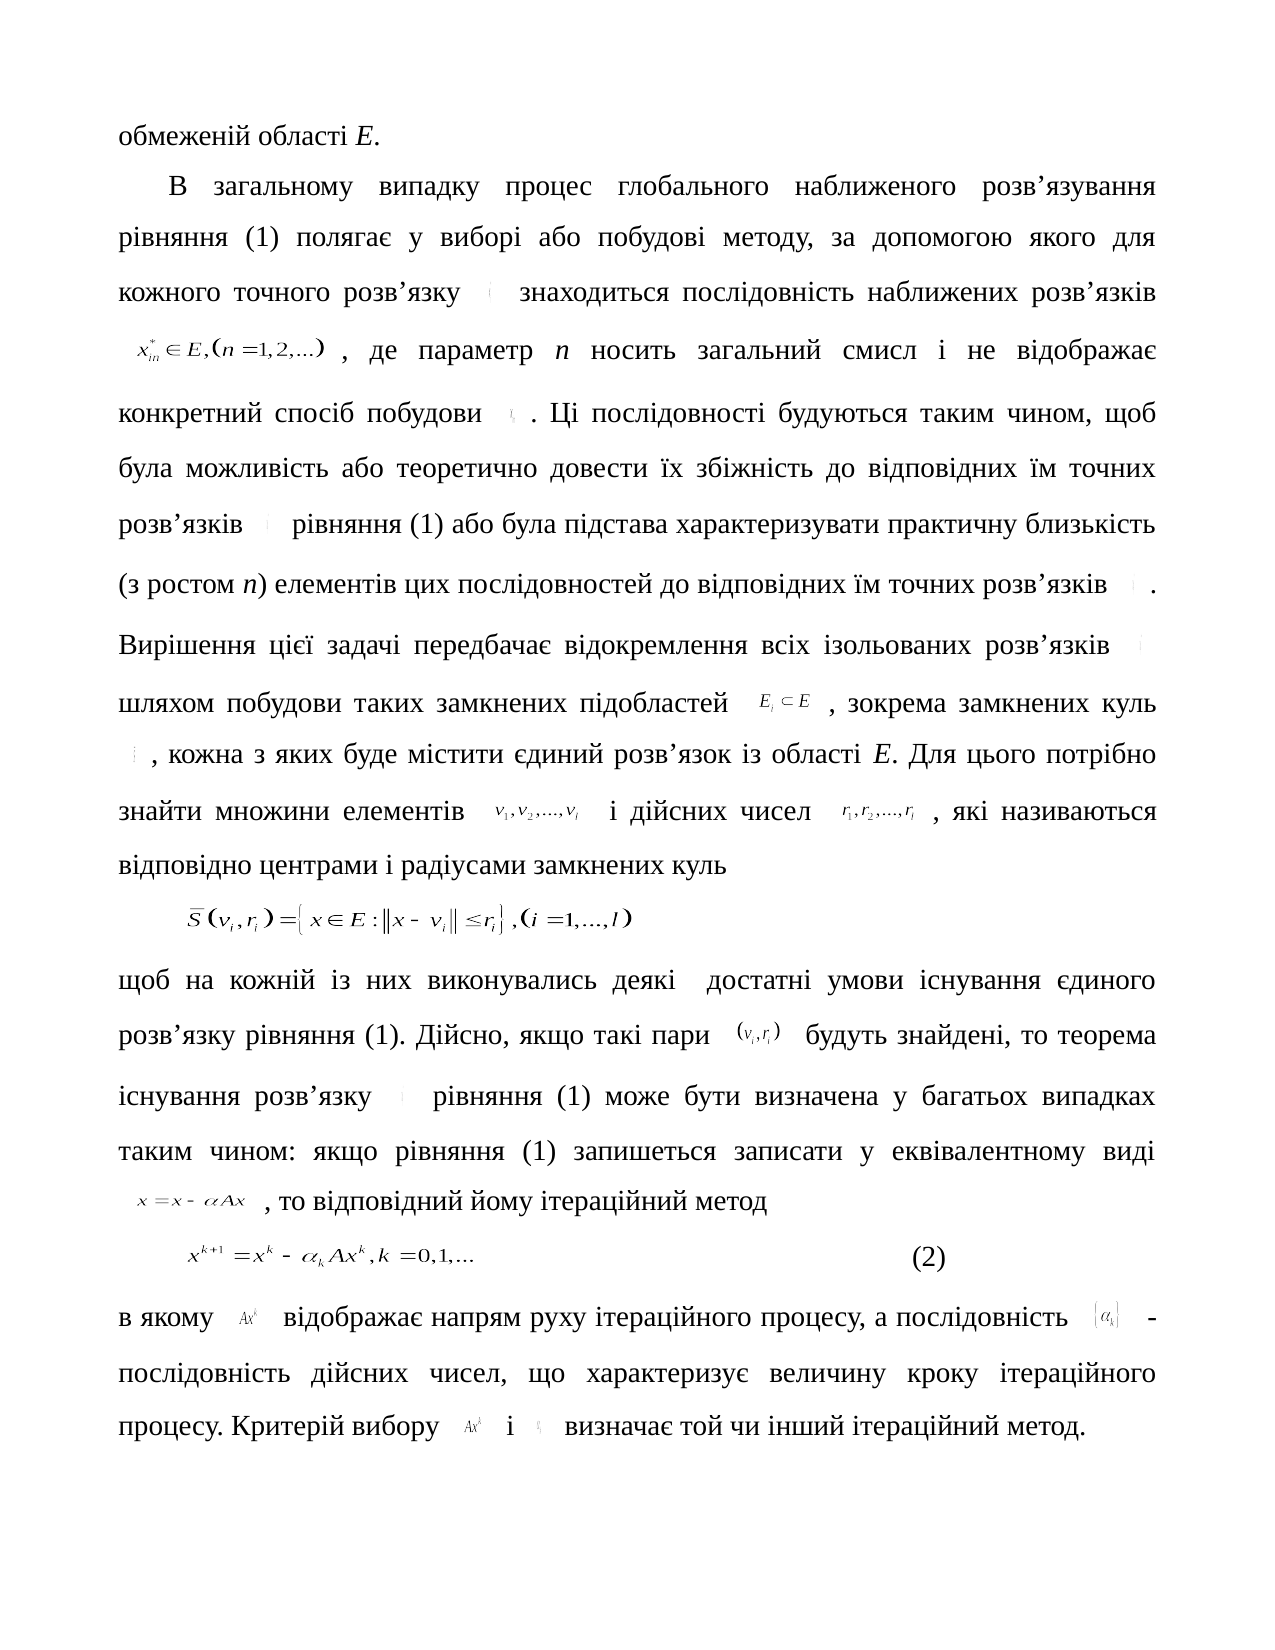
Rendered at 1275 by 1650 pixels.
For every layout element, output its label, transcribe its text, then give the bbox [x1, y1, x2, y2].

text [118, 1234, 168, 1277]
text В загальному випадку процес глобального наближеного розв’язування рівняння (1) полягає у виборі або побудові методу, за допомогою якого для кожного точного розв’язку знаходиться послідовність наближених розв’язків , де параметр n носить загальний смисл і не відображає конкретний спосіб побудови . Ці послідовності будуються таким чином, щоб була можливість або теоретично довести їх збіжність до відповідних їм точних розв’язків рівняння (1) або була підстава характеризувати практичну близькість (з ростом n) елементів цих послідовностей до відповідних їм точних розв’язків . Вирішення цієї задачі передбачає відокремлення всіх ізольованих розв’язків шляхом побудови таких замкнених підобластей , зокрема замкнених куль , кожна з яких буде містити єдиний розв’язок із області E. Для цього потрібно знайти множини елементів і дійсних чисел , які називаються відповідно центрами і радіусами замкнених куль [118, 168, 1157, 880]
text щоб на кожній із них виконувались деякі достатні умови існування єдиного розв’язку рівняння (1). Дійсно, якщо такі пари будуть знайдені, то теорема існування розв’язку рівняння (1) може бути визначена у багатьох випадках таким чином: якщо рівняння (1) запишеться записати у еквівалентному виді , то відповідний йому ітераційний метод [118, 962, 1157, 1217]
text (2) [491, 1234, 1157, 1277]
text обмеженій області E. [118, 118, 1157, 152]
text в якому відображає напрям руху ітераційного процесу, а послідовність - послідовність дійсних чисел, що характеризує величину кроку ітераційного процесу. Критерій вибору і визначає той чи інший ітераційний метод. [118, 1294, 1157, 1445]
